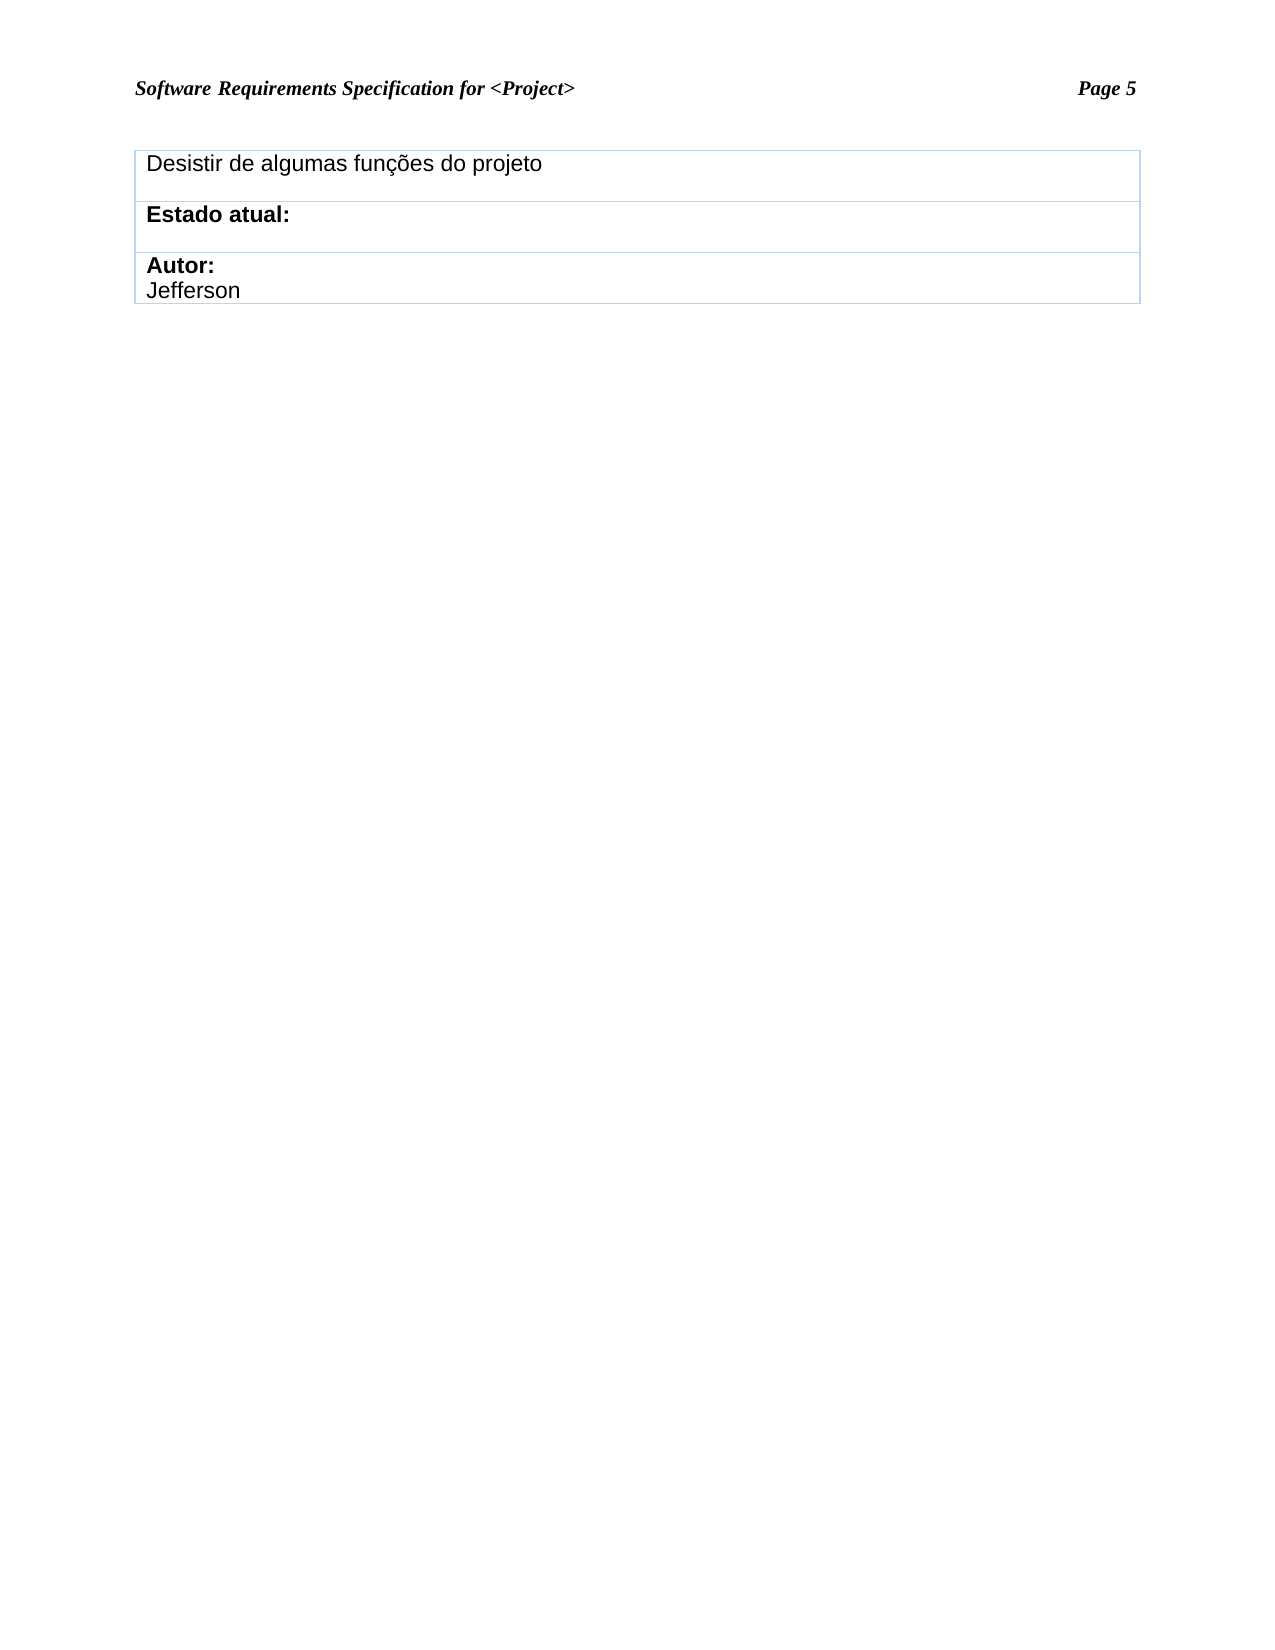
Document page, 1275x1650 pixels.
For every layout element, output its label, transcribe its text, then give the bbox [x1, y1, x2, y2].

table_cell Desistir de algumas funções do projeto [136, 151, 1139, 201]
table_cell Estado atual: [136, 202, 1139, 252]
table_cell Autor: Jefferson [136, 253, 1139, 303]
